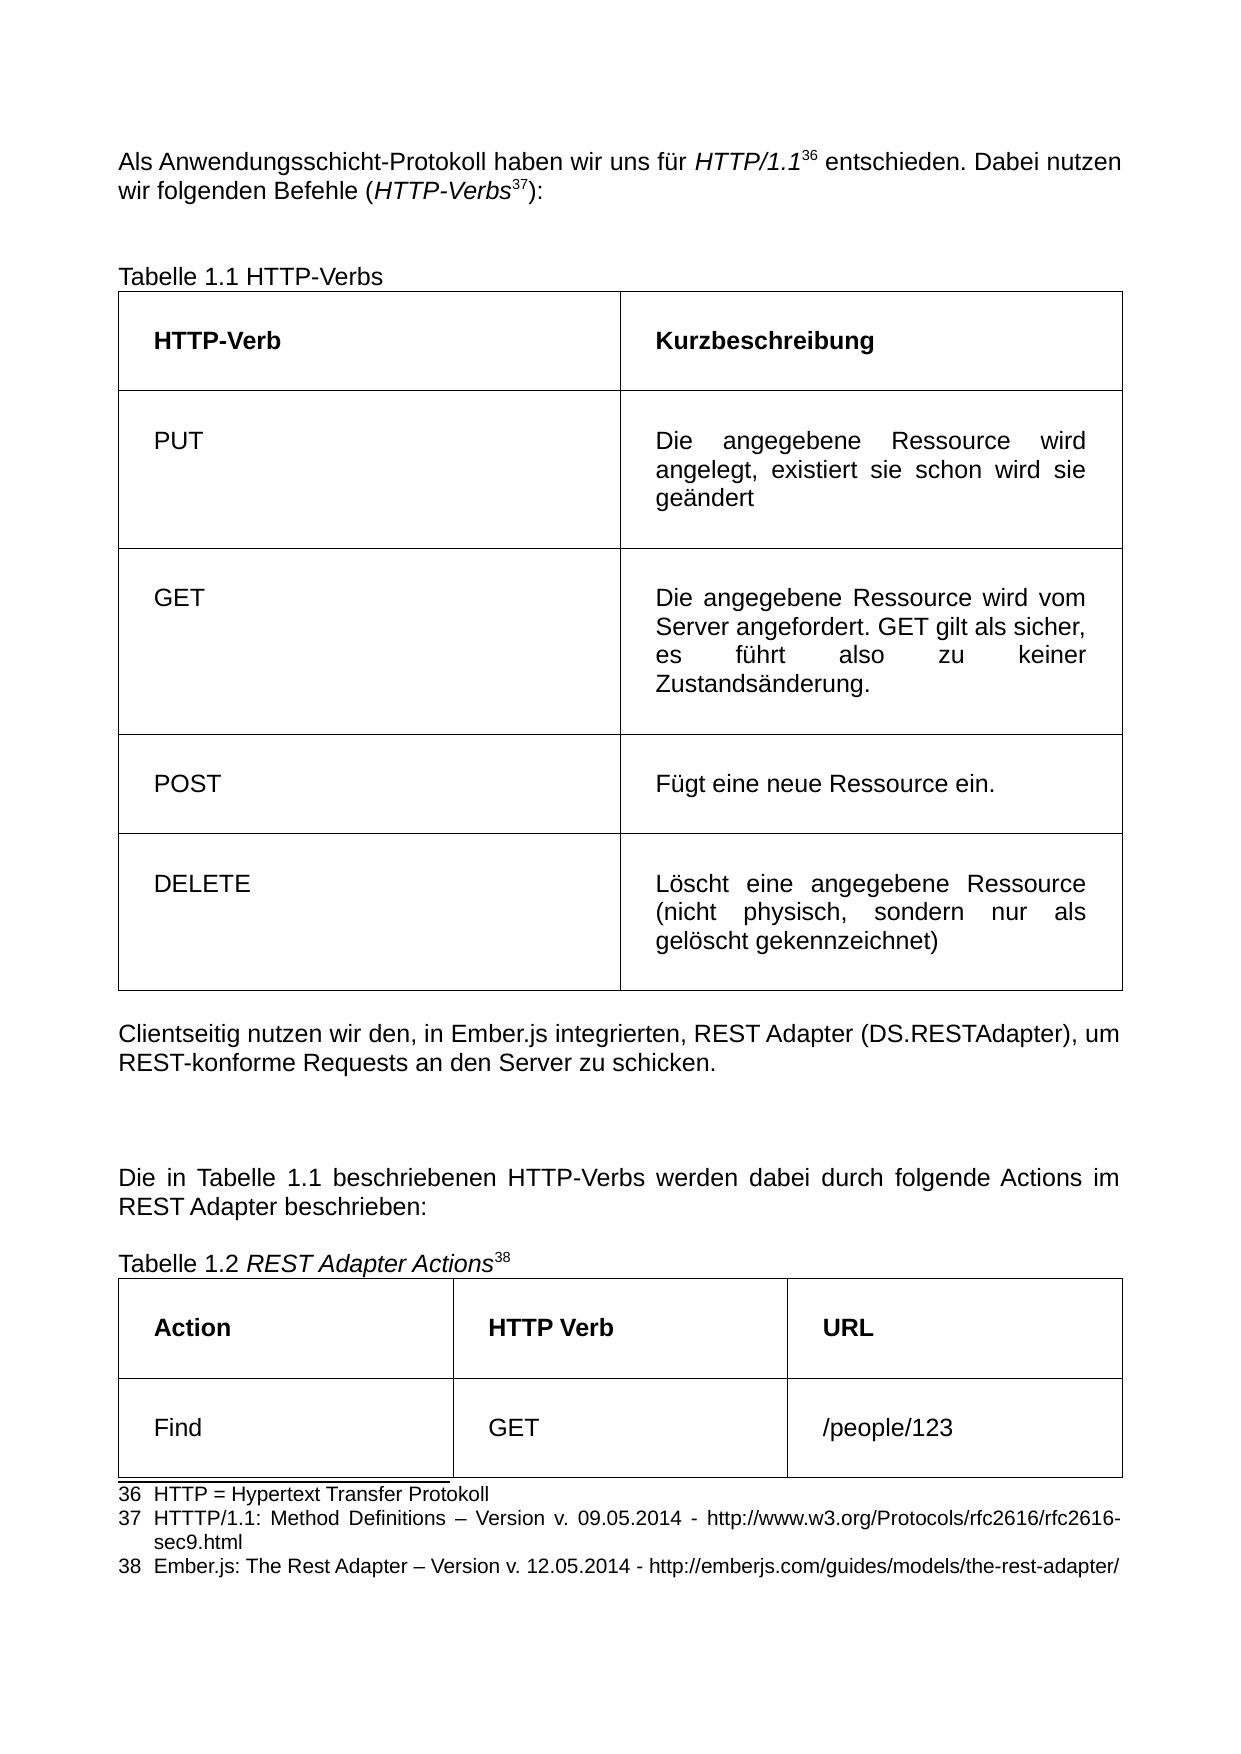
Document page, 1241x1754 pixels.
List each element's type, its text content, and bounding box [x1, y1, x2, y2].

text Tabelle 1.1 HTTP-Verbs [118, 262, 1122, 291]
table_cell Find [119, 1379, 453, 1477]
table_cell Die angegebene Ressource wird angelegt, existiert sie schon wird sie geändert [621, 391, 1122, 547]
table_cell /people/123 [788, 1379, 1122, 1477]
table_header Kurzbeschreibung [621, 292, 1122, 390]
table_cell POST [119, 735, 620, 833]
text Ember.js: The Rest Adapter – Version v. 12.05.2014 - http://emberjs.com/guides/models/the-rest-adapter/ [118, 1553, 1122, 1577]
text Als Anwendungsschicht-Protokoll haben wir uns für HTTP/1.1 entschieden. Dabei nutzen wir folgenden Befehle (HTTP-Verbs): [118, 147, 1122, 204]
table_cell PUT [119, 391, 620, 547]
table_cell Die angegebene Ressource wird vom Server angefordert. GET gilt als sicher, es führt also zu keiner Zustandsänderung. [621, 549, 1122, 733]
text Clientseitig nutzen wir den, in Ember.js integrierten, REST Adapter (DS.RESTAdapter), um REST-konforme Requests an den Server zu schicken. [118, 1019, 1122, 1077]
table_cell Löscht eine angegebene Ressource (nicht physisch, sondern nur als gelöscht gekennzeichnet) [621, 834, 1122, 990]
text HTTP = Hypertext Transfer Protokoll [118, 1482, 1122, 1506]
table_cell DELETE [119, 834, 620, 990]
table_cell GET [119, 549, 620, 733]
table_header URL [788, 1279, 1122, 1378]
text Die in Tabelle 1.1 beschriebenen HTTP-Verbs werden dabei durch folgende Actions im REST Adapter beschrieben: [118, 1163, 1122, 1220]
table_header Action [119, 1279, 453, 1378]
text Tabelle 1.2 REST Adapter Actions [118, 1249, 1122, 1278]
table_header HTTP-Verb [119, 292, 620, 390]
text HTTTP/1.1: Method Definitions – Version v. 09.05.2014 - http://www.w3.org/Protocols/rfc2616/rfc2616-sec9.html [118, 1506, 1122, 1553]
table_cell Fügt eine neue Ressource ein. [621, 735, 1122, 833]
table_cell GET [454, 1379, 787, 1477]
table_header HTTP Verb [454, 1279, 787, 1378]
